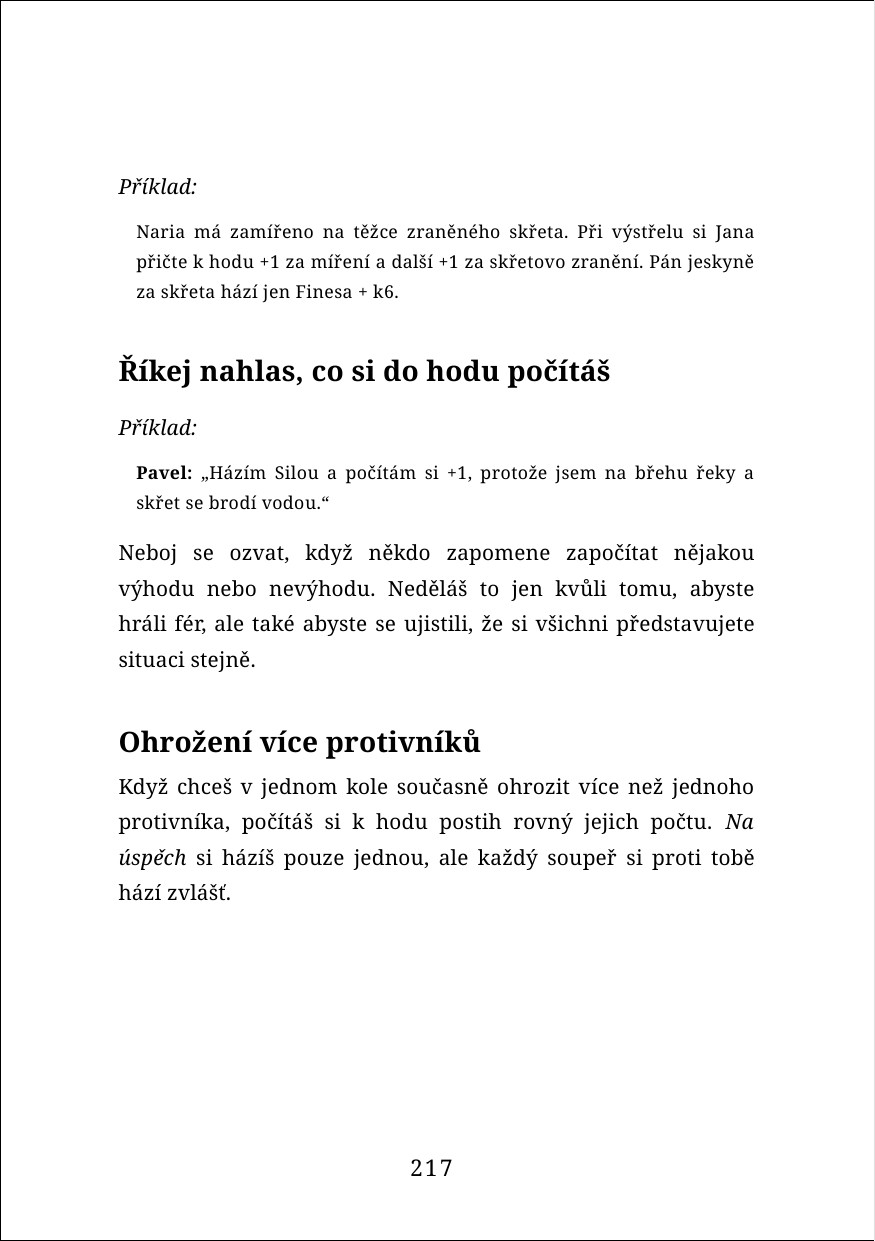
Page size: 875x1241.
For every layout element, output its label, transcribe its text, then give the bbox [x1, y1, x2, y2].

text Naria má zamířeno na těžce zraněného skřeta. Při výstřelu si Jana přičte k hodu +1 za míření a další +1 za skřetovo zranění. Pán jeskyně za skřeta hází jen Finesa + k6. [136, 219, 756, 304]
subtitle Říkej nahlas, co si do hodu počítáš [118, 351, 756, 389]
text Když chceš v jednom kole současně ohrozit více než jednoho protivníka, počítáš si k hodu postih rovný jejich počtu. Na úspěch si házíš pouze jednou, ale každý soupeř si proti tobě hází zvlášť. [118, 772, 756, 907]
subtitle Ohrožení více protivníků [118, 722, 756, 760]
text Neboj se ozvat, když někdo zapomene započítat nějakou výhodu nebo nevýhodu. Neděláš to jen kvůli tomu, abyste hráli fér, ale také abyste se ujistili, že si všichni představujete situaci stejně. [118, 538, 756, 673]
text Příklad: [118, 413, 756, 441]
text Pavel: „Házím Silou a počítám si +1, protože jsem na břehu řeky a skřet se brodí vodou.“ [136, 460, 756, 515]
text Příklad: [118, 172, 756, 200]
